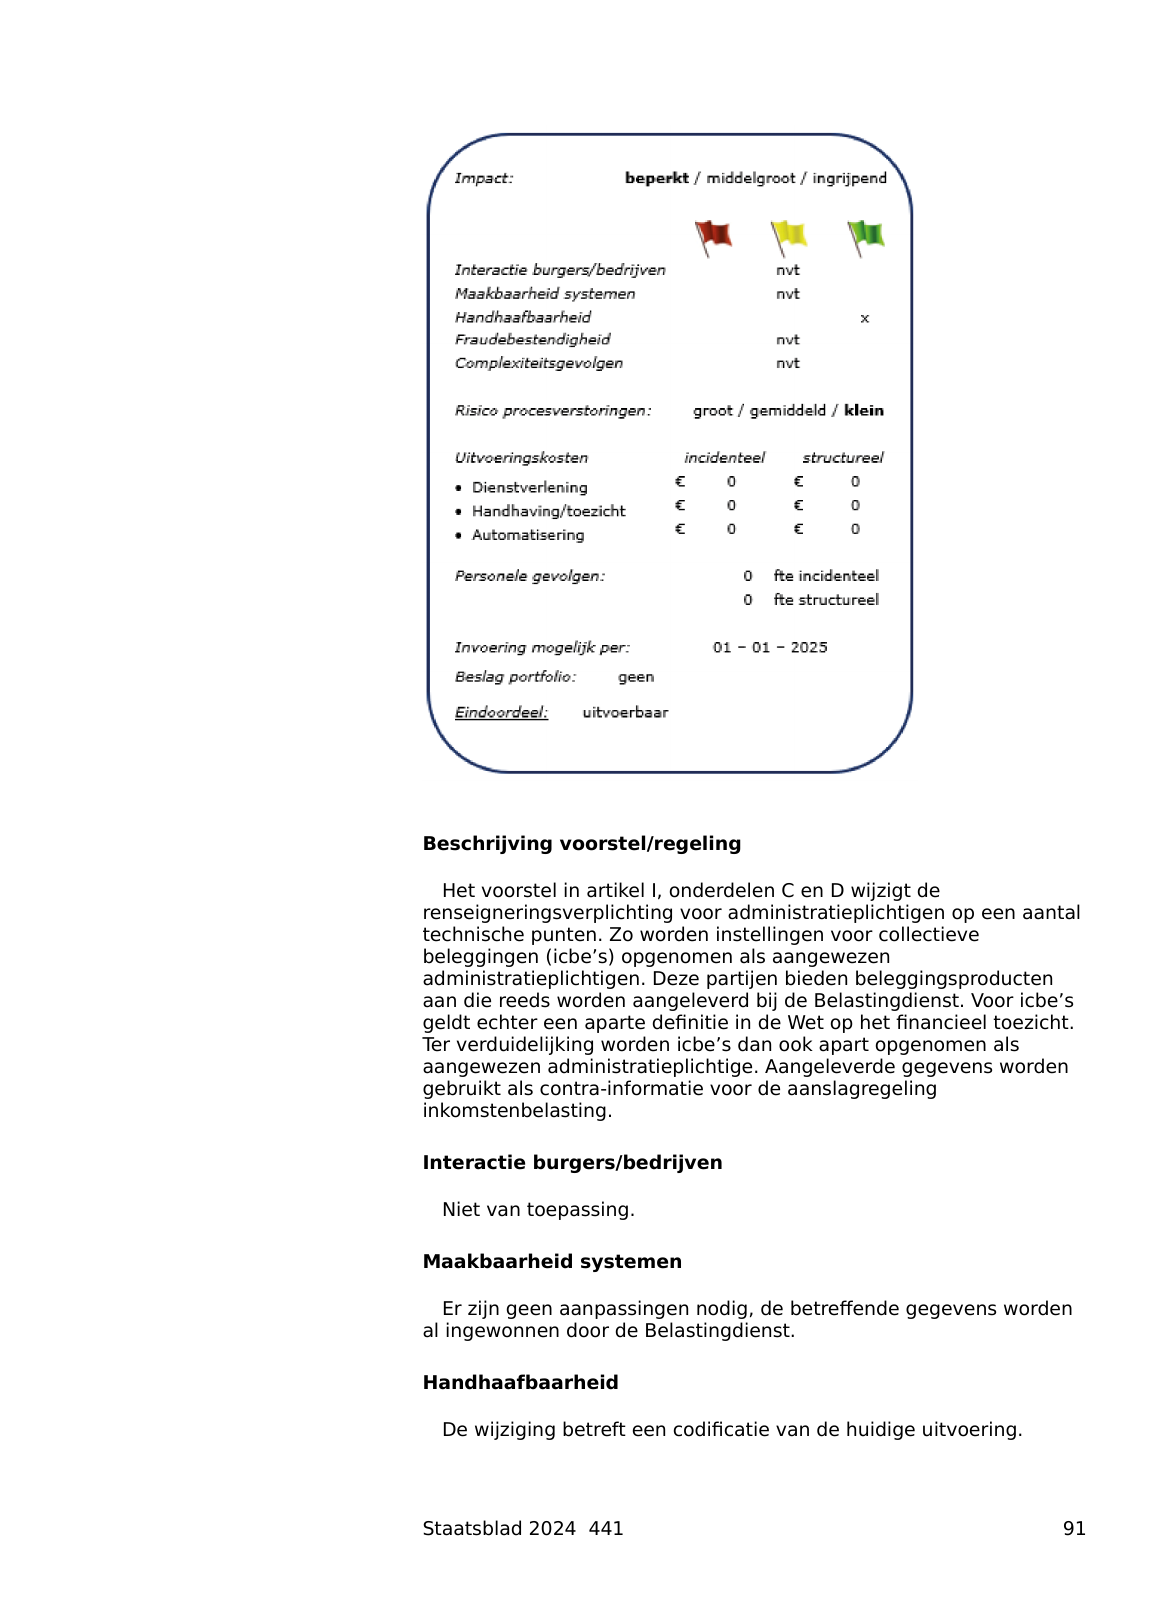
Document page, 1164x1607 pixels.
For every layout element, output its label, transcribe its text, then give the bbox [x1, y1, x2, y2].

picture [422, 125, 919, 781]
subtitle Maakbaarheid systemen [422, 1251, 1087, 1273]
subtitle Interactie burgers/bedrijven [422, 1152, 1087, 1174]
text Het voorstel in artikel I, onderdelen C en D wijzigt de renseigneringsverplichting voor administratieplichtigen op een aantal technische punten. Zo worden instellingen voor collectieve beleggingen (icbe’s) opgenomen als aangewezen administratieplichtigen. Deze partijen bieden beleggingsproducten aan die reeds worden aangeleverd bij de Belastingdienst. Voor icbe’s geldt echter een aparte definitie in de Wet op het financieel toezicht. Ter verduidelijking worden icbe’s dan ook apart opgenomen als aangewezen administratieplichtige. Aangeleverde gegevens worden gebruikt als contra-informatie voor de aanslagregeling inkomstenbelasting. [422, 880, 1087, 1122]
text Niet van toepassing. [422, 1199, 1087, 1221]
text De wijziging betreft een codificatie van de huidige uitvoering. [422, 1418, 1087, 1441]
text Er zijn geen aanpassingen nodig, de betreffende gegevens worden al ingewonnen door de Belastingdienst. [422, 1298, 1087, 1342]
subtitle Handhaafbaarheid [422, 1372, 1087, 1393]
subtitle Beschrijving voorstel/regeling [422, 833, 1087, 855]
